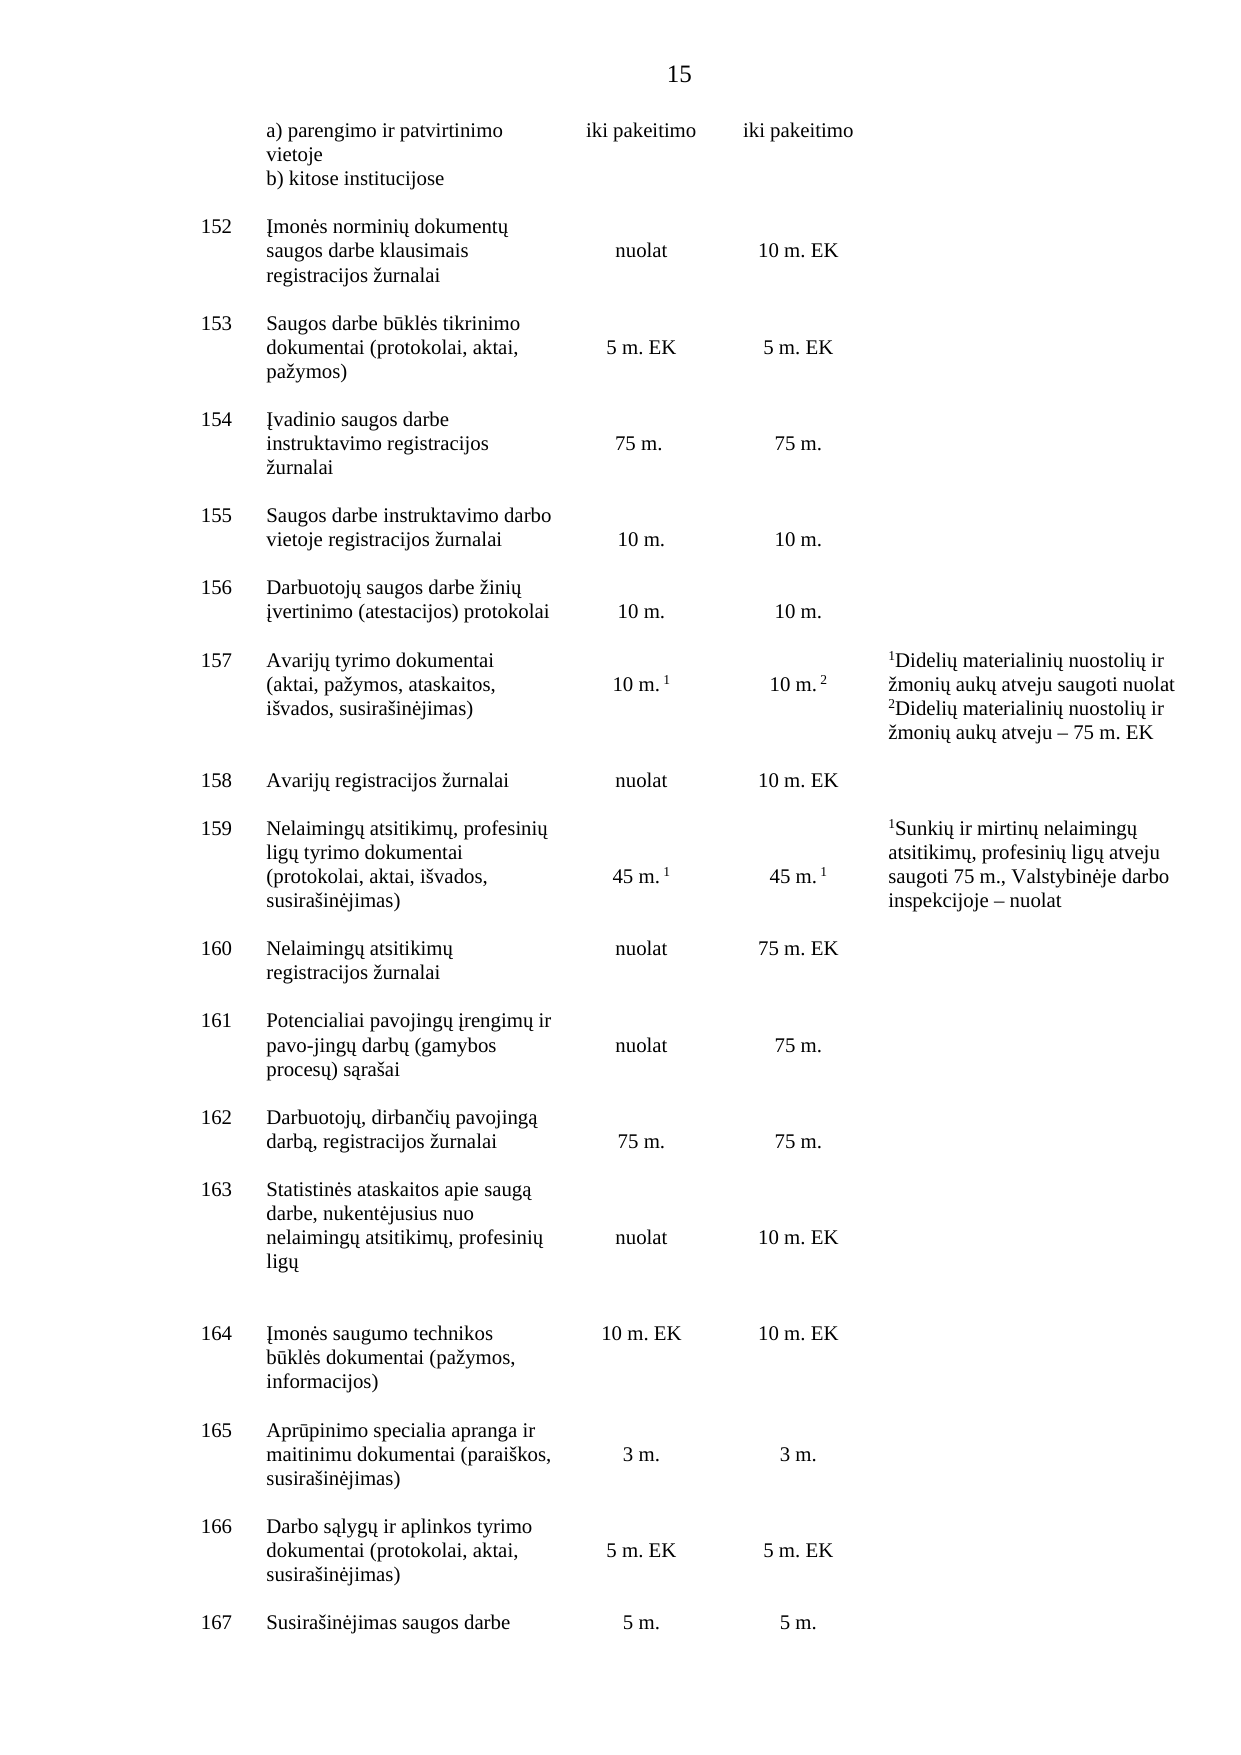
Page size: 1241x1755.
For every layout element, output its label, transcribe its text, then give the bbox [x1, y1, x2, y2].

table_cell 163 164 [177, 1177, 255, 1393]
table_cell [877, 744, 1193, 768]
table_cell [877, 383, 1193, 407]
table_cell [1203, 936, 1207, 984]
table_cell [1203, 503, 1207, 551]
table_cell [1207, 768, 1211, 792]
table_cell [1211, 479, 1219, 503]
table_cell [1207, 1586, 1211, 1610]
table_cell [1198, 1105, 1202, 1153]
table_cell [563, 1081, 719, 1105]
table_cell [719, 1394, 877, 1417]
table_cell [255, 1153, 563, 1177]
table_cell [255, 912, 563, 936]
table_cell [563, 551, 719, 575]
table_cell [877, 479, 1193, 503]
table_cell [1211, 792, 1219, 816]
table_cell [1171, 1490, 1175, 1514]
table_cell [1189, 1490, 1193, 1514]
table_cell [1194, 1177, 1198, 1393]
table_cell 161 [177, 1009, 255, 1081]
table_cell 157 [177, 648, 255, 744]
table_cell [1166, 1490, 1171, 1514]
table_cell [1194, 768, 1198, 792]
table_cell [1198, 1586, 1202, 1610]
table_cell [1211, 383, 1219, 407]
table_cell [1207, 912, 1211, 936]
table_cell [877, 768, 1193, 792]
table_cell [1198, 912, 1202, 936]
table_cell [1198, 1490, 1202, 1514]
table_cell [1211, 575, 1219, 623]
table_cell [1203, 1610, 1207, 1634]
table_cell [877, 1394, 1207, 1417]
table_cell nuolat [563, 214, 719, 287]
table_cell [1032, 1490, 1068, 1514]
table_cell [1211, 1514, 1219, 1586]
table_cell [1211, 768, 1219, 792]
table_cell [877, 792, 1193, 816]
table_cell Aprūpinimo specialia apranga ir maitinimu dokumentai (paraiškos, susirašinėjimas) [255, 1418, 563, 1490]
table_cell 152 [177, 214, 255, 287]
table_cell 10 m. [563, 503, 719, 551]
table_cell 10 m. [719, 575, 877, 623]
table_cell [877, 1009, 1193, 1081]
table_cell [877, 551, 1193, 575]
table_cell [1194, 1490, 1198, 1514]
table_cell [1194, 1610, 1198, 1634]
table_cell [877, 984, 1193, 1008]
table_cell [1194, 936, 1198, 984]
table_cell [563, 912, 719, 936]
table_cell 45 m. 1 [719, 816, 877, 912]
table_cell [255, 383, 563, 407]
table_cell [1194, 407, 1198, 479]
table_cell [255, 1490, 563, 1514]
table_cell [1211, 936, 1219, 984]
table_cell [1203, 912, 1207, 936]
table_cell [719, 984, 877, 1008]
table_cell 45 m. 1 [563, 816, 719, 912]
table_cell [1161, 1490, 1166, 1514]
table_cell [877, 287, 1193, 311]
table_cell [1194, 551, 1198, 575]
table_cell [1198, 479, 1202, 503]
table_cell [1194, 1009, 1198, 1081]
table_cell [719, 479, 877, 503]
table_cell 5 m. [719, 1610, 877, 1634]
table_cell [1207, 1418, 1211, 1490]
table_cell [1154, 1490, 1161, 1514]
table_cell [1211, 503, 1219, 551]
table_cell [719, 1081, 877, 1105]
table_cell [1203, 1177, 1207, 1393]
table_cell 75 m. [719, 1105, 877, 1153]
table_cell [177, 479, 255, 503]
table_cell 165 [177, 1418, 255, 1490]
table_cell [563, 1490, 719, 1514]
table_cell [1198, 1610, 1202, 1634]
table_cell [1203, 624, 1207, 647]
table_cell Avarijų registracijos žurnalai [255, 768, 563, 792]
table_cell 166 [177, 1514, 255, 1586]
table_cell Nelaimingų atsitikimų registracijos žurnalai [255, 936, 563, 984]
table_cell iki pakeitimo [719, 118, 877, 190]
table_cell [1207, 503, 1211, 551]
table_cell [1194, 1153, 1198, 1177]
table_cell [1194, 1514, 1198, 1586]
table_cell [255, 984, 563, 1008]
table_cell [719, 1153, 877, 1177]
table_cell [1189, 1514, 1193, 1586]
table_cell [1207, 479, 1211, 503]
table_cell [719, 551, 877, 575]
table_cell Avarijų tyrimo dokumentai (aktai, pažymos, ataskaitos, išvados, susirašinėjimas) [255, 648, 563, 744]
table_cell [563, 792, 719, 816]
table_cell [1211, 816, 1219, 912]
table_cell [255, 792, 563, 816]
table_cell [563, 190, 719, 214]
table_cell [563, 984, 719, 1008]
table_cell [563, 287, 719, 311]
table_cell [877, 503, 1193, 551]
table_cell [1194, 744, 1198, 768]
table_cell [1211, 407, 1219, 479]
table_cell [1207, 1009, 1211, 1081]
table_cell [1185, 1586, 1189, 1610]
table_cell [1207, 118, 1211, 190]
table_cell [881, 1490, 887, 1514]
table_cell [1198, 816, 1202, 912]
table_cell [1198, 936, 1202, 984]
table_cell [1203, 1153, 1207, 1177]
table_cell [1194, 287, 1198, 311]
table_cell 10 m. 2 [719, 648, 877, 744]
table_cell [1203, 311, 1207, 383]
table_cell [1198, 551, 1202, 575]
table_cell [177, 287, 255, 311]
table_cell [1203, 1105, 1207, 1153]
table_cell 10 m. [563, 575, 719, 623]
table_cell 5 m. [563, 1610, 719, 1634]
table_cell 10 m. EK [719, 768, 877, 792]
table_cell 75 m. EK [719, 936, 877, 984]
table_cell 5 m. EK [719, 1514, 877, 1586]
table_cell [177, 1394, 255, 1417]
table_cell [563, 1394, 719, 1417]
table_cell 75 m. [719, 1009, 877, 1081]
table_cell 75 m. [563, 1105, 719, 1153]
table_cell [255, 624, 563, 647]
table_cell [1211, 624, 1219, 647]
table_cell [1207, 816, 1211, 912]
table_cell [1211, 190, 1219, 214]
table_cell [1211, 744, 1219, 768]
table_cell 158 [177, 768, 255, 792]
table_cell [1194, 383, 1198, 407]
table_cell [1207, 792, 1211, 816]
table_cell [719, 190, 877, 214]
table_cell [1203, 575, 1207, 623]
table_cell Saugos darbe būklės tikrinimo dokumentai (protokolai, aktai, pažymos) [255, 311, 563, 383]
table_cell [1198, 503, 1202, 551]
table_cell [1198, 214, 1202, 287]
table_cell [719, 383, 877, 407]
table_cell [877, 1081, 1193, 1105]
table_cell [1207, 190, 1211, 214]
table_cell [1194, 575, 1198, 623]
table_cell [1198, 190, 1202, 214]
table_cell [255, 551, 563, 575]
table_cell 5 m. EK [563, 1514, 719, 1586]
table_cell [1194, 816, 1198, 912]
table_cell [1198, 624, 1202, 647]
table_cell [255, 1586, 563, 1610]
table_cell [563, 1586, 719, 1610]
table_cell [563, 1153, 719, 1177]
table_cell [1211, 287, 1219, 311]
table_cell [1203, 190, 1207, 214]
table_cell [1194, 1105, 1198, 1153]
table_cell [1194, 912, 1198, 936]
table_cell 10 m. EK [719, 214, 877, 287]
table_cell [1194, 479, 1198, 503]
table_cell [1207, 1177, 1211, 1393]
table_cell a) parengimo ir patvirtinimo vietoje b) kitose institucijose [255, 118, 563, 190]
table_cell [255, 190, 563, 214]
table_cell [1211, 1490, 1219, 1514]
table_cell [177, 744, 255, 768]
table_cell [719, 744, 877, 768]
table_cell [719, 1586, 877, 1610]
table_cell [1211, 1610, 1219, 1634]
table_cell [1185, 1490, 1189, 1514]
table_cell [1207, 1394, 1211, 1417]
table_cell [1211, 1153, 1219, 1177]
table_cell Nelaimingų atsitikimų, profesinių ligų tyrimo dokumentai (protokolai, aktai, išvados, susirašinėjimas) [255, 816, 563, 912]
table_cell 10 m. [719, 503, 877, 551]
table_cell iki pakeitimo [563, 118, 719, 190]
table_cell [1207, 1105, 1211, 1153]
table_cell [1207, 575, 1211, 623]
table_cell [563, 383, 719, 407]
table_cell [1207, 984, 1211, 1008]
table_cell [719, 624, 877, 647]
table_cell 5 m. EK [563, 311, 719, 383]
table_cell [1203, 1490, 1207, 1514]
table_cell [563, 479, 719, 503]
table_cell 167 [177, 1610, 255, 1634]
table_cell 1Didelių materialinių nuostolių ir žmonių aukų atveju saugoti nuolat 2Didelių materialinių nuostolių ir žmonių aukų atveju – 75 m. EK [877, 648, 1193, 744]
table_cell 153 [177, 311, 255, 383]
table_cell [563, 624, 719, 647]
table_cell [1203, 1514, 1207, 1586]
table_cell [1211, 1394, 1219, 1417]
table_cell 75 m. [719, 407, 877, 479]
table_cell [1194, 1586, 1198, 1610]
table_cell [1203, 118, 1207, 190]
table_cell Potencialiai pavojingų įrengimų ir pavo-jingų darbų (gamybos procesų) sąrašai [255, 1009, 563, 1081]
table_cell [1203, 479, 1207, 503]
table_cell [1207, 1514, 1211, 1586]
table_cell [1194, 311, 1198, 383]
table_cell [877, 407, 1193, 479]
table_cell [877, 190, 1193, 214]
table_cell [719, 792, 877, 816]
table_cell [1194, 648, 1198, 744]
table_cell [1198, 118, 1202, 190]
table_cell [1207, 1153, 1211, 1177]
table_cell [1211, 1009, 1219, 1081]
table_cell [1198, 648, 1202, 744]
table_cell [1194, 503, 1198, 551]
table_cell [1207, 936, 1211, 984]
table_cell [877, 1105, 1193, 1153]
table_cell [1207, 624, 1211, 647]
table_cell [1203, 1081, 1207, 1105]
table_cell [1068, 1490, 1153, 1514]
table_cell [1194, 190, 1198, 214]
table_cell nuolat [563, 1009, 719, 1081]
table_cell [1185, 1610, 1189, 1634]
table_cell [1211, 551, 1219, 575]
table_cell Saugos darbe instruktavimo darbo vietoje registracijos žurnalai [255, 503, 563, 551]
table_cell 160 [177, 936, 255, 984]
table_cell [1198, 744, 1202, 768]
table_cell [1203, 1586, 1207, 1610]
table_cell [1194, 118, 1198, 190]
table_cell Darbuotojų saugos darbe žinių įvertinimo (atestacijos) protokolai [255, 575, 563, 623]
table_cell [255, 1081, 563, 1105]
table_cell [719, 1490, 877, 1514]
table_cell nuolat [563, 936, 719, 984]
table_cell [1207, 1490, 1211, 1514]
table_cell [1211, 1418, 1219, 1490]
table_cell [1207, 744, 1211, 768]
table_cell [877, 1610, 1184, 1634]
table_cell [877, 118, 1193, 190]
table_cell [1203, 383, 1207, 407]
table_cell [255, 744, 563, 768]
table_cell [1207, 287, 1211, 311]
table_cell [1203, 984, 1207, 1008]
table_cell [255, 287, 563, 311]
table_cell [1211, 1105, 1219, 1153]
table_cell [877, 1586, 1184, 1610]
table_cell [1203, 816, 1207, 912]
table_cell [1207, 1610, 1211, 1634]
table_cell [1194, 624, 1198, 647]
table_cell [1194, 792, 1198, 816]
table_cell [1198, 383, 1202, 407]
table_cell [1211, 648, 1219, 744]
table_cell 159 [177, 816, 255, 912]
table_cell [563, 744, 719, 768]
table_cell [1198, 311, 1202, 383]
table_cell [877, 936, 1193, 984]
table_cell [1203, 287, 1207, 311]
table_cell 5 m. EK [719, 311, 877, 383]
table_cell [1198, 792, 1202, 816]
table_cell [877, 1153, 1193, 1177]
table_cell 154 [177, 407, 255, 479]
table_cell [177, 1490, 255, 1514]
table_cell Įmonės norminių dokumentų saugos darbe klausimais registracijos žurnalai [255, 214, 563, 287]
table_cell [177, 551, 255, 575]
table_cell [1207, 311, 1211, 383]
table_cell 10 m. 1 [563, 648, 719, 744]
table_cell [1194, 1081, 1198, 1105]
table_cell [1211, 1081, 1219, 1105]
table_cell [177, 792, 255, 816]
table_cell [1198, 575, 1202, 623]
table_cell [177, 118, 255, 190]
table_cell [1207, 1081, 1211, 1105]
table_cell 3 m. [563, 1418, 719, 1490]
table_cell [1198, 1153, 1202, 1177]
table_cell [1203, 648, 1207, 744]
table_cell [1203, 744, 1207, 768]
table_cell Darbuotojų, dirbančių pavojingą darbą, registracijos žurnalai [255, 1105, 563, 1153]
table_cell [877, 214, 1193, 287]
table_cell [177, 1153, 255, 1177]
table_cell [1211, 912, 1219, 936]
table_cell [1194, 214, 1198, 287]
table_cell [1189, 1610, 1193, 1634]
table_cell nuolat 10 m. EK [563, 1177, 719, 1393]
table_cell 156 [177, 575, 255, 623]
table_cell [1198, 1177, 1202, 1393]
table_cell [1198, 984, 1202, 1008]
table_cell [887, 1490, 1032, 1514]
table_cell 3 m. [719, 1418, 877, 1490]
table_cell Susirašinėjimas saugos darbe [255, 1610, 563, 1634]
table_cell [1203, 407, 1207, 479]
table_cell [877, 1177, 1193, 1393]
table_cell [1211, 984, 1219, 1008]
table_cell 155 [177, 503, 255, 551]
table_cell [1189, 1586, 1193, 1610]
table_cell [1207, 214, 1211, 287]
table_cell [877, 575, 1193, 623]
table_cell [1203, 214, 1207, 287]
table_cell [177, 383, 255, 407]
table_cell [1211, 311, 1219, 383]
table_cell [1203, 1009, 1207, 1081]
table_cell Darbo sąlygų ir aplinkos tyrimo dokumentai (protokolai, aktai, susirašinėjimas) [255, 1514, 563, 1586]
table_cell [877, 624, 1193, 647]
table_cell [1198, 768, 1202, 792]
table_cell 1Sunkių ir mirtinų nelaimingų atsitikimų, profesinių ligų atveju saugoti 75 m., Valstybinėje darbo inspekcijoje – nuolat [877, 816, 1193, 912]
table_cell [1207, 383, 1211, 407]
table_cell [1175, 1490, 1184, 1514]
table_cell [1203, 551, 1207, 575]
table_cell [1198, 1081, 1202, 1105]
table_cell [177, 984, 255, 1008]
table_cell [877, 1514, 1184, 1586]
table_cell [255, 479, 563, 503]
table_cell [1203, 768, 1207, 792]
table_cell [177, 1586, 255, 1610]
table_cell [1198, 1514, 1202, 1586]
table_cell [1207, 648, 1211, 744]
table_cell [719, 912, 877, 936]
table_cell [877, 311, 1193, 383]
table_cell [1211, 1177, 1219, 1393]
table_cell [877, 912, 1193, 936]
table_cell [177, 190, 255, 214]
table_cell [1207, 407, 1211, 479]
table_cell [1211, 214, 1219, 287]
table_cell [1211, 118, 1219, 190]
table_cell [877, 1490, 881, 1514]
table_cell [1198, 407, 1202, 479]
table_cell [719, 287, 877, 311]
table_cell [177, 912, 255, 936]
table_cell [1198, 287, 1202, 311]
table_cell Statistinės ataskaitos apie saugą darbe, nukentėjusius nuo nelaimingų atsitikimų, profesinių ligų Įmonės saugumo technikos būklės dokumentai (pažymos, informacijos) [255, 1177, 563, 1393]
table_cell [1207, 551, 1211, 575]
table_cell Įvadinio saugos darbe instruktavimo registracijos žurnalai [255, 407, 563, 479]
table_cell [877, 1418, 1207, 1490]
table_cell [1198, 1009, 1202, 1081]
table_cell [177, 1081, 255, 1105]
table_cell 162 [177, 1105, 255, 1153]
table_cell 10 m. EK 10 m. EK [719, 1177, 877, 1393]
table_cell [1211, 1586, 1219, 1610]
table_cell [177, 624, 255, 647]
table_cell nuolat [563, 768, 719, 792]
table_cell 75 m. [563, 407, 719, 479]
table_cell [1185, 1514, 1189, 1586]
table_cell [1203, 792, 1207, 816]
table_cell [1194, 984, 1198, 1008]
table_cell [255, 1394, 563, 1417]
